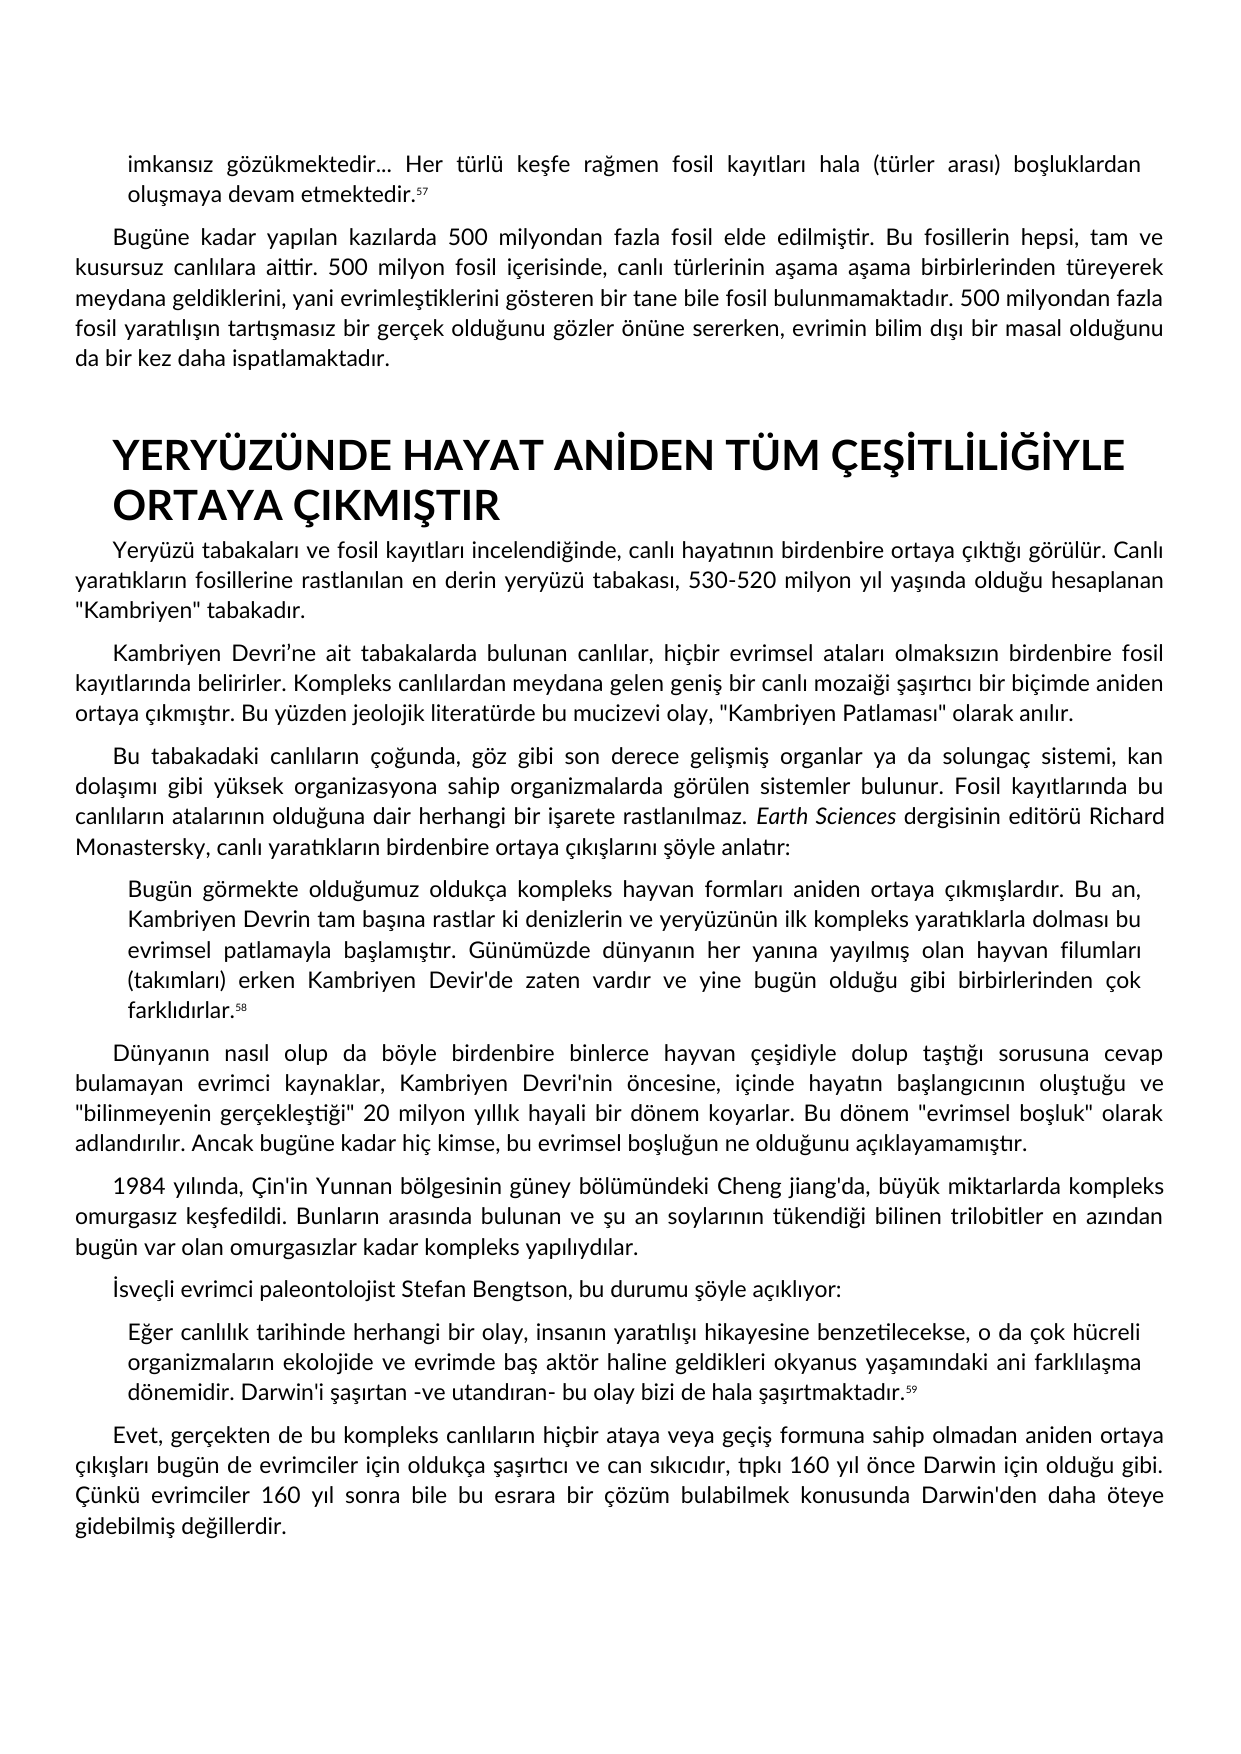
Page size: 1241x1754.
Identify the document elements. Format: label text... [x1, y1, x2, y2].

text Yeryüzü tabakaları ve fosil kayıtları incelendiğinde, canlı hayatının birdenbire ortaya çıktığı görülür. Canlı yaratıkların fosillerine rastlanılan en derin yeryüzü tabakası, 530-520 milyon yıl yaşında olduğu hesaplanan "Kambriyen" tabakadır. [75, 535, 1165, 623]
text İsveçli evrimci paleontolojist Stefan Bengtson, bu durumu şöyle açıklıyor: [75, 1275, 1165, 1302]
text Eğer canlılık tarihinde herhangi bir olay, insanın yaratılışı hikayesine benzetilecekse, o da çok hücreli organizmaların ekolojide ve evrimde baş aktör haline geldikleri okyanus yaşamındaki ani farklılaşma dönemidir. Darwin'i şaşırtan -ve utandıran- bu olay bizi de hala şaşırtmaktadır.59 [127, 1318, 1143, 1406]
text Bugüne kadar yapılan kazılarda 500 milyondan fazla fosil elde edilmiştir. Bu fosillerin hepsi, tam ve kusursuz canlılara aittir. 500 milyon fosil içerisinde, canlı türlerinin aşama aşama birbirlerinden türeyerek meydana geldiklerini, yani evrimleştiklerini gösteren bir tane bile fosil bulunmamaktadır. 500 milyondan fazla fosil yaratılışın tartışmasız bir gerçek olduğunu gözler önüne sererken, evrimin bilim dışı bir masal olduğunu da bir kez daha ispatlamaktadır. [75, 223, 1165, 371]
text Bugün görmekte olduğumuz oldukça kompleks hayvan formları aniden ortaya çıkmışlardır. Bu an, Kambriyen Devrin tam başına rastlar ki denizlerin ve yeryüzünün ilk kompleks yaratıklarla dolması bu evrimsel patlamayla başlamıştır. Günümüzde dünyanın her yanına yayılmış olan hayvan filumları (takımları) erken Kambriyen Devir'de zaten vardır ve yine bugün olduğu gibi birbirlerinden çok farklıdırlar.58 [127, 875, 1143, 1023]
text Dünyanın nasıl olup da böyle birdenbire binlerce hayvan çeşidiyle dolup taştığı sorusuna cevap bulamayan evrimci kaynaklar, Kambriyen Devri'nin öncesine, içinde hayatın başlangıcının oluştuğu ve "bilinmeyenin gerçekleştiği" 20 milyon yıllık hayali bir dönem koyarlar. Bu dönem "evrimsel boşluk" olarak adlandırılır. Ancak bugüne kadar hiç kimse, bu evrimsel boşluğun ne olduğunu açıklayamamıştır. [75, 1038, 1165, 1157]
text Evet, gerçekten de bu kompleks canlıların hiçbir ataya veya geçiş formuna sahip olmadan aniden ortaya çıkışları bugün de evrimciler için oldukça şaşırtıcı ve can sıkıcıdır, tıpkı 160 yıl önce Darwin için olduğu gibi. Çünkü evrimciler 160 yıl sonra bile bu esrara bir çözüm bulabilmek konusunda Darwin'den daha öteye gidebilmiş değillerdir. [75, 1421, 1165, 1539]
text Bu tabakadaki canlıların çoğunda, göz gibi son derece gelişmiş organlar ya da solungaç sistemi, kan dolaşımı gibi yüksek organizasyona sahip organizmalarda görülen sistemler bulunur. Fosil kayıtlarında bu canlıların atalarının olduğuna dair herhangi bir işarete rastlanılmaz. Earth Sciences dergisinin editörü Richard Monastersky, canlı yaratıkların birdenbire ortaya çıkışlarını şöyle anlatır: [75, 742, 1165, 860]
text 1984 yılında, Çin'in Yunnan bölgesinin güney bölümündeki Cheng jiang'da, büyük miktarlarda kompleks omurgasız keşfedildi. Bunların arasında bulunan ve şu an soylarının tükendiği bilinen trilobitler en azından bugün var olan omurgasızlar kadar kompleks yapılıydılar. [75, 1172, 1165, 1260]
text imkansız gözükmektedir... Her türlü keşfe rağmen fosil kayıtları hala (türler arası) boşluklardan oluşmaya devam etmektedir.57 [127, 150, 1143, 208]
subtitle YERYÜZÜNDE HAYAT ANİDEN TÜM ÇEŞİTLİLİĞİYLE ORTAYA ÇIKMIŞTIR [112, 429, 1165, 529]
text Kambriyen Devri’ne ait tabakalarda bulunan canlılar, hiçbir evrimsel ataları olmaksızın birdenbire fosil kayıtlarında belirirler. Kompleks canlılardan meydana gelen geniş bir canlı mozaiği şaşırtıcı bir biçimde aniden ortaya çıkmıştır. Bu yüzden jeolojik literatürde bu mucizevi olay, "Kambriyen Patlaması" olarak anılır. [75, 638, 1165, 726]
